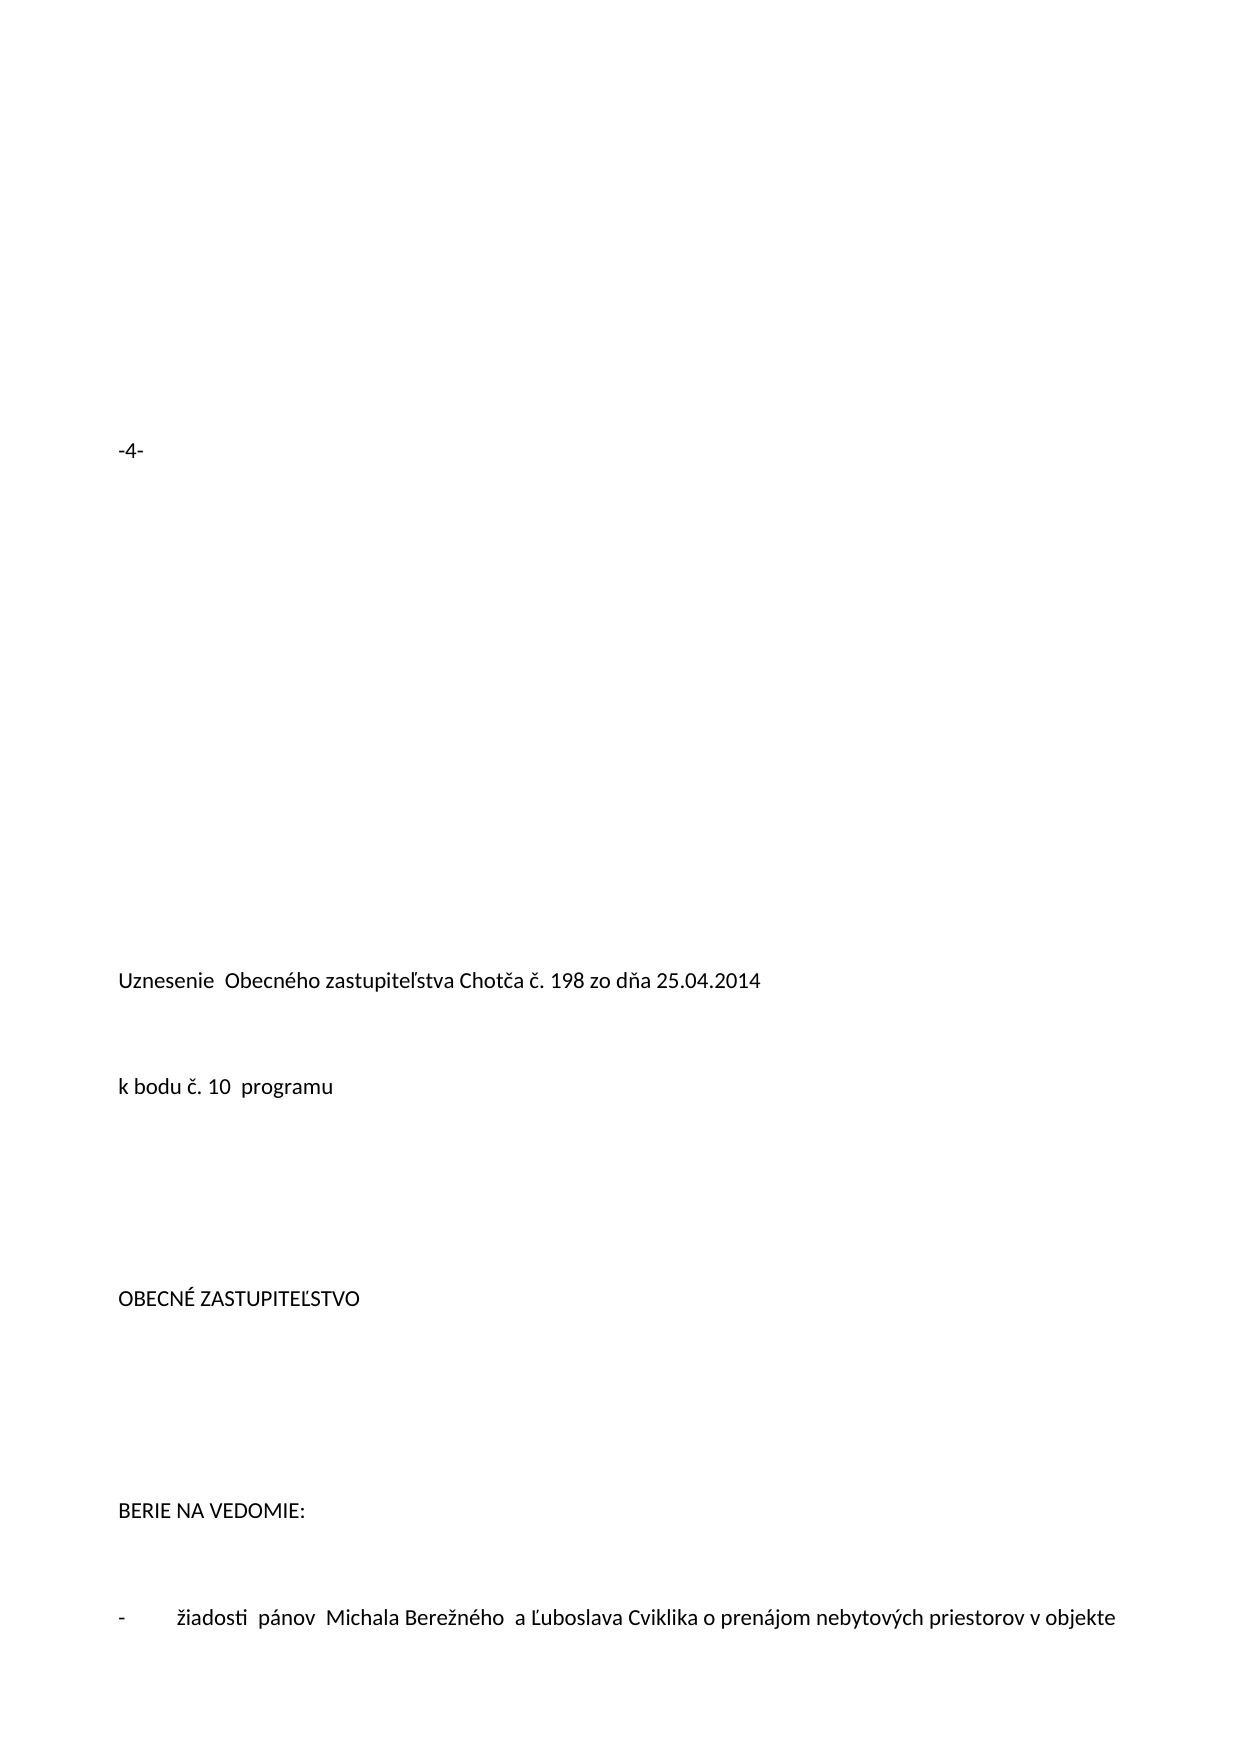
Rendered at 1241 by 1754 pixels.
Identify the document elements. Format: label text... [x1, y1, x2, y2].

text k bodu č. 10 programu [118, 1072, 1122, 1101]
text -4- [118, 436, 1122, 464]
text - žiadosti pánov Michala Berežného a Ľuboslava Cviklika o prenájom nebytových priestorov v objekte [118, 1603, 1122, 1631]
text Uznesenie Obecného zastupiteľstva Chotča č. 198 zo dňa 25.04.2014 [118, 966, 1122, 994]
text BERIE NA VEDOMIE: [118, 1497, 1122, 1525]
text OBECNÉ ZASTUPITEĽSTVO [118, 1284, 1122, 1313]
